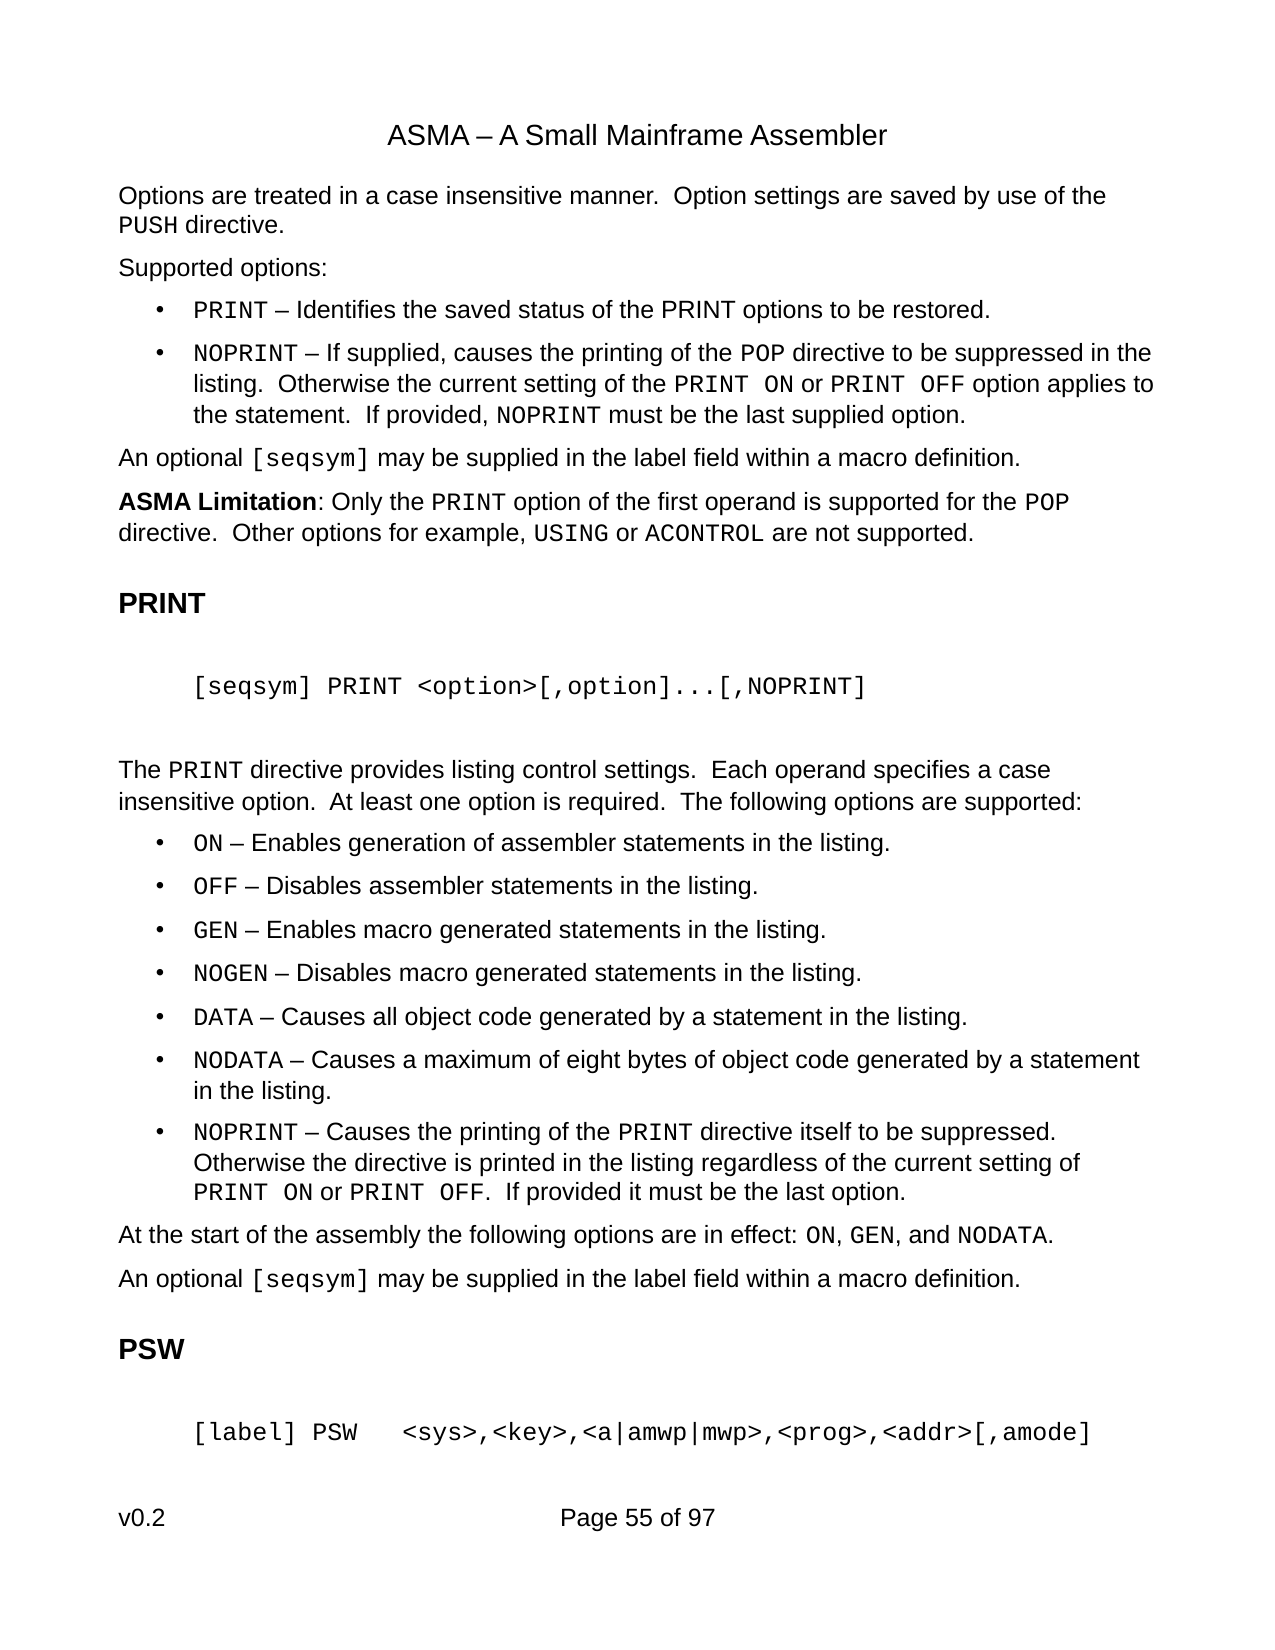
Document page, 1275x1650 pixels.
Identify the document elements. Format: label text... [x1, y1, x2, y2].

text At the start of the assembly the following options are in effect: ON, GEN, and NODATA. [118, 1220, 1157, 1251]
text An optional [seqsym] may be supplied in the label field within a macro definition. [118, 1264, 1157, 1294]
list ON – Enables generation of assembler statements in the listing. [156, 828, 1157, 859]
text [label] PSW <sys>,<key>,<a|amwp|mwp>,<prog>,<addr>[,amode] [192, 1419, 1157, 1448]
list NOPRINT – Causes the printing of the PRINT directive itself to be suppressed. Otherwise the directive is printed in the listing regardless of the current setting of PRINT ON or PRINT OFF. If provided it must be the last option. [156, 1117, 1157, 1208]
list GEN – Enables macro generated statements in the listing. [156, 914, 1157, 946]
text ASMA Limitation: Only the PRINT option of the first operand is supported for the POP directive. Other options for example, USING or ACONTROL are not supported. [118, 487, 1157, 549]
text The PRINT directive provides listing control settings. Each operand specifies a case insensitive option. At least one option is required. The following options are supported: [118, 756, 1157, 815]
list NOPRINT – If supplied, causes the printing of the POP directive to be suppressed in the listing. Otherwise the current setting of the PRINT ON or PRINT OFF option applies to the statement. If provided, NOPRINT must be the last supplied option. [156, 338, 1157, 431]
list NODATA – Causes a maximum of eight bytes of object code generated by a statement in the listing. [156, 1045, 1157, 1104]
text An optional [seqsym] may be supplied in the label field within a macro definition. [118, 443, 1157, 474]
list OFF – Disables assembler statements in the listing. [156, 871, 1157, 902]
subtitle PSW [118, 1332, 1157, 1366]
list PRINT – Identifies the saved status of the PRINT options to be restored. [156, 294, 1157, 326]
text Options are treated in a case insensitive manner. Option settings are saved by use of the PUSH directive. [118, 181, 1157, 241]
subtitle PRINT [118, 586, 1157, 620]
list NOGEN – Disables macro generated statements in the listing. [156, 958, 1157, 989]
text [seqsym] PRINT <option>[,option]...[,NOPRINT] [192, 673, 1157, 702]
text Supported options: [118, 253, 1157, 282]
list DATA – Causes all object code generated by a statement in the listing. [156, 1001, 1157, 1032]
